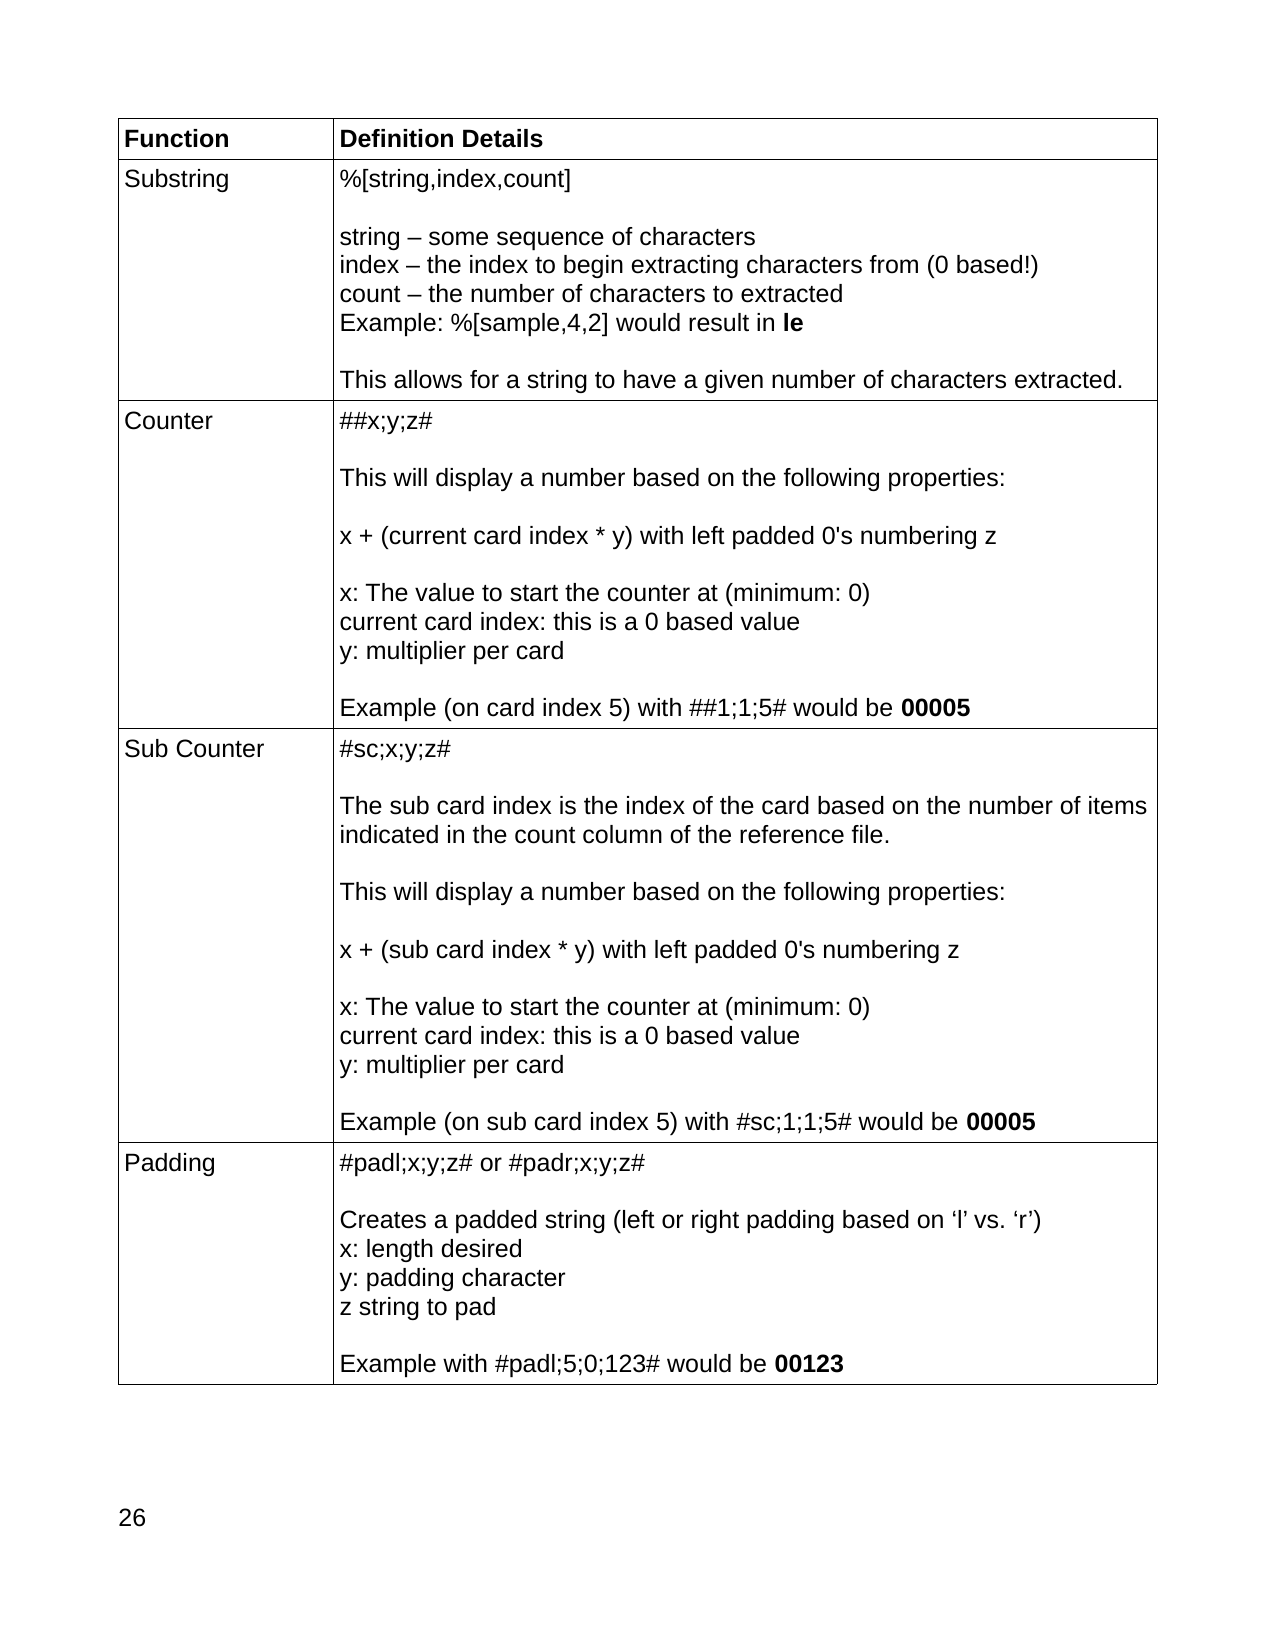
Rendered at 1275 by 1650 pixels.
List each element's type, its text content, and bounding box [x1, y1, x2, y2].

table_cell #padl;x;y;z# or #padr;x;y;z# Creates a padded string (left or right padding based on ‘l’ vs. ‘r’) x: length desired y: padding character z string to pad Example with #padl;5;0;123# would be 00123 [334, 1143, 1157, 1383]
table_cell #sc;x;y;z# The sub card index is the index of the card based on the number of items indicated in the count column of the reference file. This will display a number based on the following properties: x + (sub card index * y) with left padded 0's numbering z x: The value to start the counter at (minimum: 0) current card index: this is a 0 based value y: multiplier per card Example (on sub card index 5) with #sc;1;1;5# would be 00005 [334, 729, 1157, 1142]
table_cell Counter [119, 401, 333, 728]
table_cell Substring [119, 160, 333, 400]
table_cell Padding [119, 1143, 333, 1383]
table_cell Sub Counter [119, 729, 333, 1142]
table_cell ##x;y;z# This will display a number based on the following properties: x + (current card index * y) with left padded 0's numbering z x: The value to start the counter at (minimum: 0) current card index: this is a 0 based value y: multiplier per card Example (on card index 5) with ##1;1;5# would be 00005 [334, 401, 1157, 728]
table_cell %[string,index,count] string – some sequence of characters index – the index to begin extracting characters from (0 based!) count – the number of characters to extracted Example: %[sample,4,2] would result in le This allows for a string to have a given number of characters extracted. [334, 160, 1157, 400]
table_header Definition Details [334, 119, 1157, 158]
table_header Function [119, 119, 333, 158]
